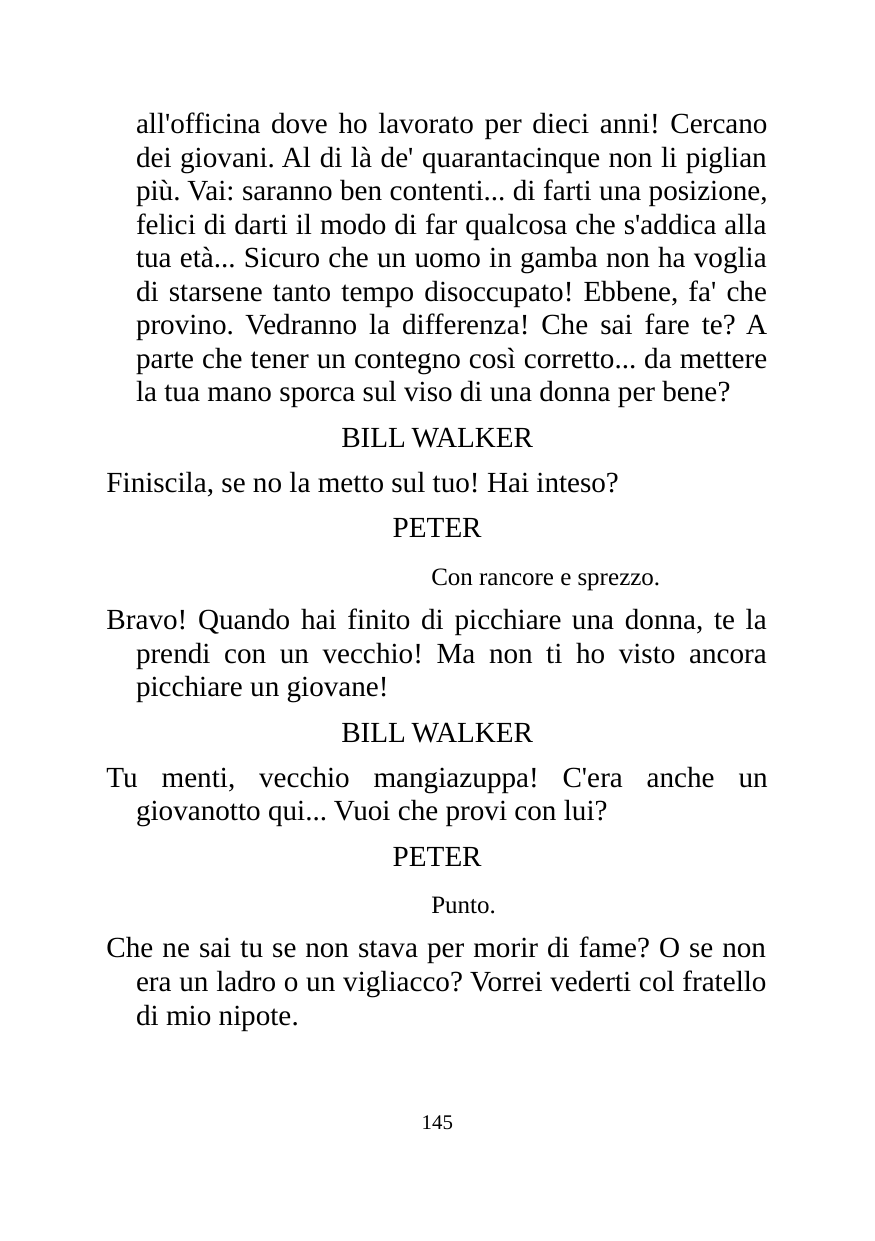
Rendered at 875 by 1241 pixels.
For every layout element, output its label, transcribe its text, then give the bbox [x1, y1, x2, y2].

text Bravo! Quando hai finito di picchiare una donna, te la prendi con un vecchio! Ma non ti ho visto ancora picchiare un giovane! [106, 602, 768, 703]
text Tu menti, vecchio mangiazuppa! C'era anche un giovanotto qui... Vuoi che provi con lui? [106, 760, 768, 827]
text Finiscila, se no la metto sul tuo! Hai inteso? [106, 465, 768, 499]
text PETER [106, 511, 768, 544]
text Punto. [431, 890, 768, 919]
text PETER [106, 839, 768, 872]
text BILL WALKER [106, 715, 768, 748]
text Con rancore e sprezzo. [431, 562, 768, 591]
text Che ne sai tu se non stava per morir di fame? O se non era un ladro o un vigliacco? Vorrei vederti col fratello di mio nipote. [106, 931, 768, 1031]
text BILL WALKER [106, 420, 768, 453]
text all'officina dove ho lavorato per dieci anni! Cercano dei giovani. Al di là de' quarantacinque non li piglian più. Vai: saranno ben contenti... di farti una posizione, felici di darti il modo di far qualcosa che s'addica alla tua età... Sicuro che un uomo in gamba non ha voglia di starsene tanto tempo disoccupato! Ebbene, fa' che provino. Vedranno la differenza! Che sai fare te? A parte che tener un contegno così corretto... da mettere la tua mano sporca sul viso di una donna per bene? [106, 106, 768, 408]
